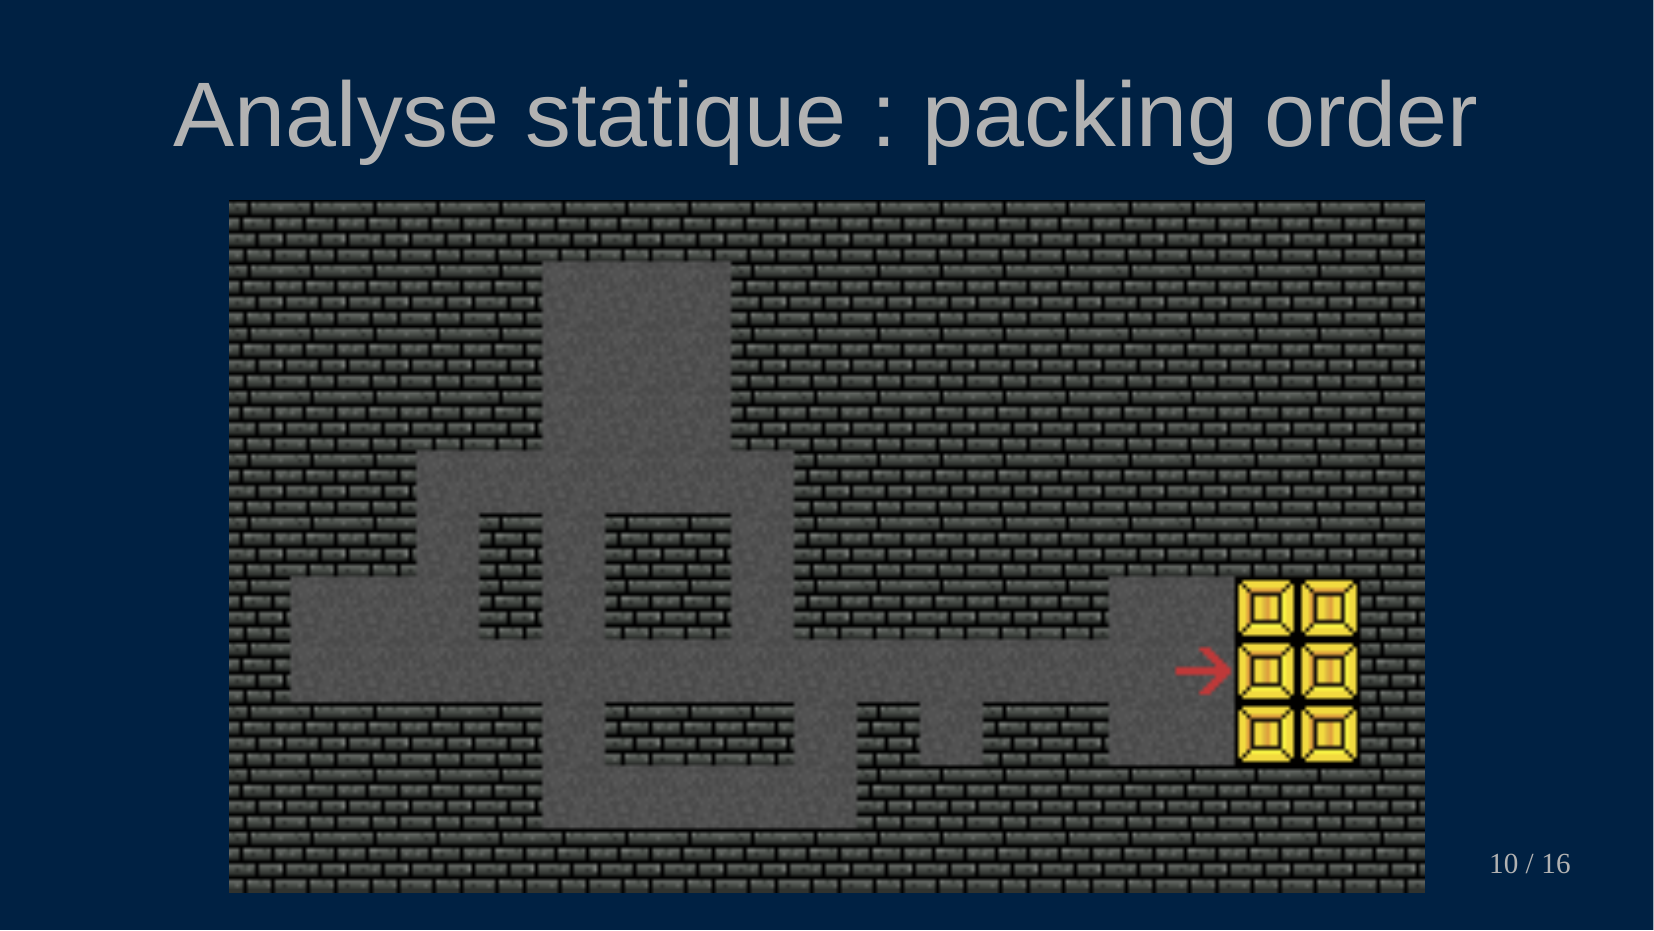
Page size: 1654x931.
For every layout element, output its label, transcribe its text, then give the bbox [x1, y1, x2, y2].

title Analyse statique : packing order [82, 37, 1571, 193]
picture [229, 200, 1425, 893]
